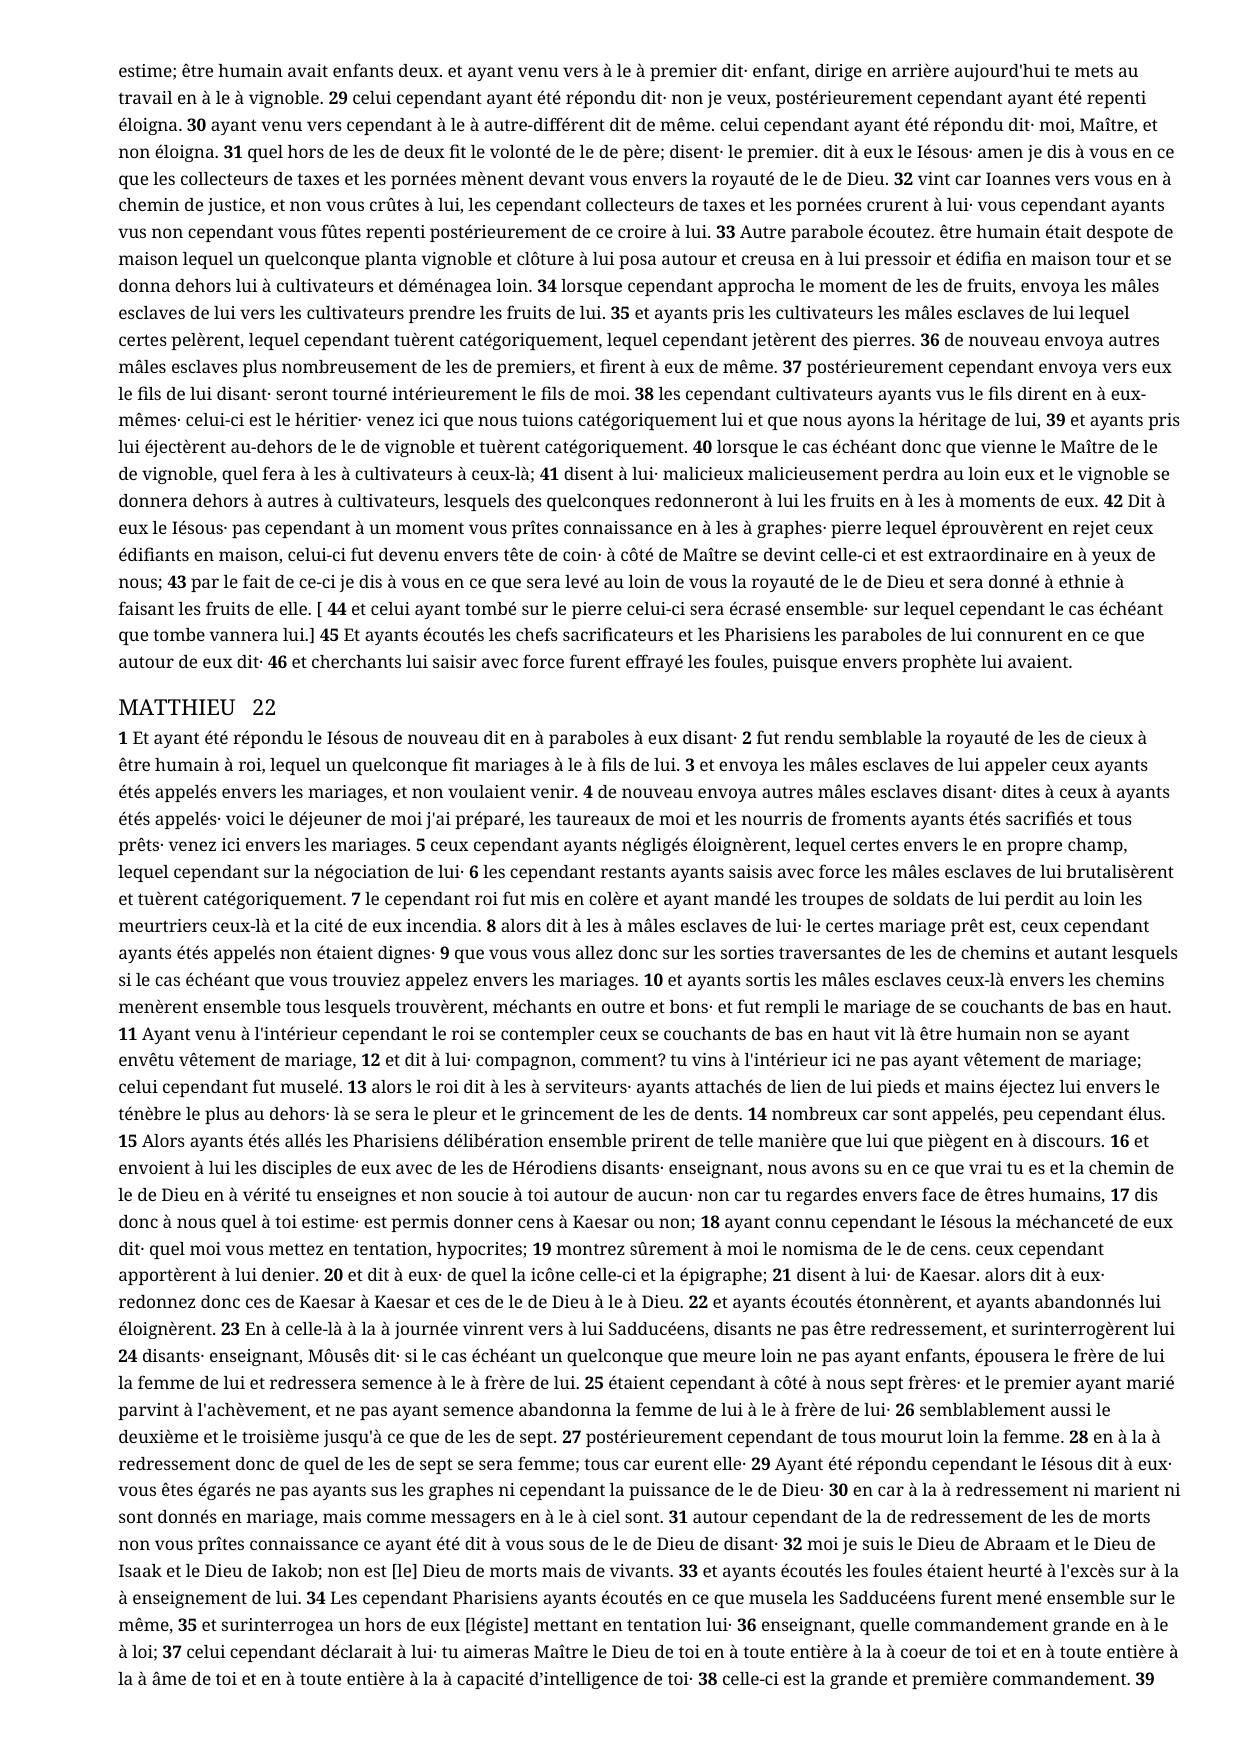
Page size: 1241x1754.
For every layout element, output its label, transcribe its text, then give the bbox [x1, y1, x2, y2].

text 1 Et ayant été répondu le Iésous de nouveau dit en à paraboles à eux disant· 2 fut rendu semblable la royauté de les de cieux à être humain à roi, lequel un quelconque fit mariages à le à fils de lui. 3 et envoya les mâles esclaves de lui appeler ceux ayants étés appelés envers les mariages, et non voulaient venir. 4 de nouveau envoya autres mâles esclaves disant· dites à ceux à ayants étés appelés· voici le déjeuner de moi j'ai préparé, les taureaux de moi et les nourris de froments ayants étés sacrifiés et tous prêts· venez ici envers les mariages. 5 ceux cependant ayants négligés éloignèrent, lequel certes envers le en propre champ, lequel cependant sur la négociation de lui· 6 les cependant restants ayants saisis avec force les mâles esclaves de lui brutalisèrent et tuèrent catégoriquement. 7 le cependant roi fut mis en colère et ayant mandé les troupes de soldats de lui perdit au loin les meurtriers ceux-là et la cité de eux incendia. 8 alors dit à les à mâles esclaves de lui· le certes mariage prêt est, ceux cependant ayants étés appelés non étaient dignes· 9 que vous vous allez donc sur les sorties traversantes de les de chemins et autant lesquels si le cas échéant que vous trouviez appelez envers les mariages. 10 et ayants sortis les mâles esclaves ceux-là envers les chemins menèrent ensemble tous lesquels trouvèrent, méchants en outre et bons· et fut rempli le mariage de se couchants de bas en haut. 11 Ayant venu à l'intérieur cependant le roi se contempler ceux se couchants de bas en haut vit là être humain non se ayant envêtu vêtement de mariage, 12 et dit à lui· compagnon, comment? tu vins à l'intérieur ici ne pas ayant vêtement de mariage; celui cependant fut muselé. 13 alors le roi dit à les à serviteurs· ayants attachés de lien de lui pieds et mains éjectez lui envers le ténèbre le plus au dehors· là se sera le pleur et le grincement de les de dents. 14 nombreux car sont appelés, peu cependant élus. 15 Alors ayants étés allés les Pharisiens délibération ensemble prirent de telle manière que lui que piègent en à discours. 16 et envoient à lui les disciples de eux avec de les de Hérodiens disants· enseignant, nous avons su en ce que vrai tu es et la chemin de le de Dieu en à vérité tu enseignes et non soucie à toi autour de aucun· non car tu regardes envers face de êtres humains, 17 dis donc à nous quel à toi estime· est permis donner cens à Kaesar ou non; 18 ayant connu cependant le Iésous la méchanceté de eux dit· quel moi vous mettez en tentation, hypocrites; 19 montrez sûrement à moi le nomisma de le de cens. ceux cependant apportèrent à lui denier. 20 et dit à eux· de quel la icône celle-ci et la épigraphe; 21 disent à lui· de Kaesar. alors dit à eux· redonnez donc ces de Kaesar à Kaesar et ces de le de Dieu à le à Dieu. 22 et ayants écoutés étonnèrent, et ayants abandonnés lui éloignèrent. 23 En à celle-là à la à journée vinrent vers à lui Sadducéens, disants ne pas être redressement, et surinterrogèrent lui 24 disants· enseignant, Môusês dit· si le cas échéant un quelconque que meure loin ne pas ayant enfants, épousera le frère de lui la femme de lui et redressera semence à le à frère de lui. 25 étaient cependant à côté à nous sept frères· et le premier ayant marié parvint à l'achèvement, et ne pas ayant semence abandonna la femme de lui à le à frère de lui· 26 semblablement aussi le deuxième et le troisième jusqu'à ce que de les de sept. 27 postérieurement cependant de tous mourut loin la femme. 28 en à la à redressement donc de quel de les de sept se sera femme; tous car eurent elle· 29 Ayant été répondu cependant le Iésous dit à eux· vous êtes égarés ne pas ayants sus les graphes ni cependant la puissance de le de Dieu· 30 en car à la à redressement ni marient ni sont donnés en mariage, mais comme messagers en à le à ciel sont. 31 autour cependant de la de redressement de les de morts non vous prîtes connaissance ce ayant été dit à vous sous de le de Dieu de disant· 32 moi je suis le Dieu de Abraam et le Dieu de Isaak et le Dieu de Iakob; non est [le] Dieu de morts mais de vivants. 33 et ayants écoutés les foules étaient heurté à l'excès sur à la à enseignement de lui. 34 Les cependant Pharisiens ayants écoutés en ce que musela les Sadducéens furent mené ensemble sur le même, 35 et surinterrogea un hors de eux [légiste] mettant en tentation lui· 36 enseignant, quelle commandement grande en à le à loi; 37 celui cependant déclarait à lui· tu aimeras Maître le Dieu de toi en à toute entière à la à coeur de toi et en à toute entière à la à âme de toi et en à toute entière à la à capacité d’intelligence de toi· 38 celle-ci est la grande et première commandement. 39 [118, 726, 1181, 1690]
text estime; être humain avait enfants deux. et ayant venu vers à le à premier dit· enfant, dirige en arrière aujourd'hui te mets au travail en à le à vignoble. 29 celui cependant ayant été répondu dit· non je veux, postérieurement cependant ayant été repenti éloigna. 30 ayant venu vers cependant à le à autre-différent dit de même. celui cependant ayant été répondu dit· moi, Maître, et non éloigna. 31 quel hors de les de deux fit le volonté de le de père; disent· le premier. dit à eux le Iésous· amen je dis à vous en ce que les collecteurs de taxes et les pornées mènent devant vous envers la royauté de le de Dieu. 32 vint car Ioannes vers vous en à chemin de justice, et non vous crûtes à lui, les cependant collecteurs de taxes et les pornées crurent à lui· vous cependant ayants vus non cependant vous fûtes repenti postérieurement de ce croire à lui. 33 Autre parabole écoutez. être humain était despote de maison lequel un quelconque planta vignoble et clôture à lui posa autour et creusa en à lui pressoir et édifia en maison tour et se donna dehors lui à cultivateurs et déménagea loin. 34 lorsque cependant approcha le moment de les de fruits, envoya les mâles esclaves de lui vers les cultivateurs prendre les fruits de lui. 35 et ayants pris les cultivateurs les mâles esclaves de lui lequel certes pelèrent, lequel cependant tuèrent catégoriquement, lequel cependant jetèrent des pierres. 36 de nouveau envoya autres mâles esclaves plus nombreusement de les de premiers, et firent à eux de même. 37 postérieurement cependant envoya vers eux le fils de lui disant· seront tourné intérieurement le fils de moi. 38 les cependant cultivateurs ayants vus le fils dirent en à eux-mêmes· celui-ci est le héritier· venez ici que nous tuions catégoriquement lui et que nous ayons la héritage de lui, 39 et ayants pris lui éjectèrent au-dehors de le de vignoble et tuèrent catégoriquement. 40 lorsque le cas échéant donc que vienne le Maître de le de vignoble, quel fera à les à cultivateurs à ceux-là; 41 disent à lui· malicieux malicieusement perdra au loin eux et le vignoble se donnera dehors à autres à cultivateurs, lesquels des quelconques redonneront à lui les fruits en à les à moments de eux. 42 Dit à eux le Iésous· pas cependant à un moment vous prîtes connaissance en à les à graphes· pierre lequel éprouvèrent en rejet ceux édifiants en maison, celui-ci fut devenu envers tête de coin· à côté de Maître se devint celle-ci et est extraordinaire en à yeux de nous; 43 par le fait de ce-ci je dis à vous en ce que sera levé au loin de vous la royauté de le de Dieu et sera donné à ethnie à faisant les fruits de elle. [ 44 et celui ayant tombé sur le pierre celui-ci sera écrasé ensemble· sur lequel cependant le cas échéant que tombe vannera lui.] 45 Et ayants écoutés les chefs sacrificateurs et les Pharisiens les paraboles de lui connurent en ce que autour de eux dit· 46 et cherchants lui saisir avec force furent effrayé les foules, puisque envers prophète lui avaient. [118, 59, 1181, 674]
text MATTHIEU 22 [118, 692, 1181, 722]
